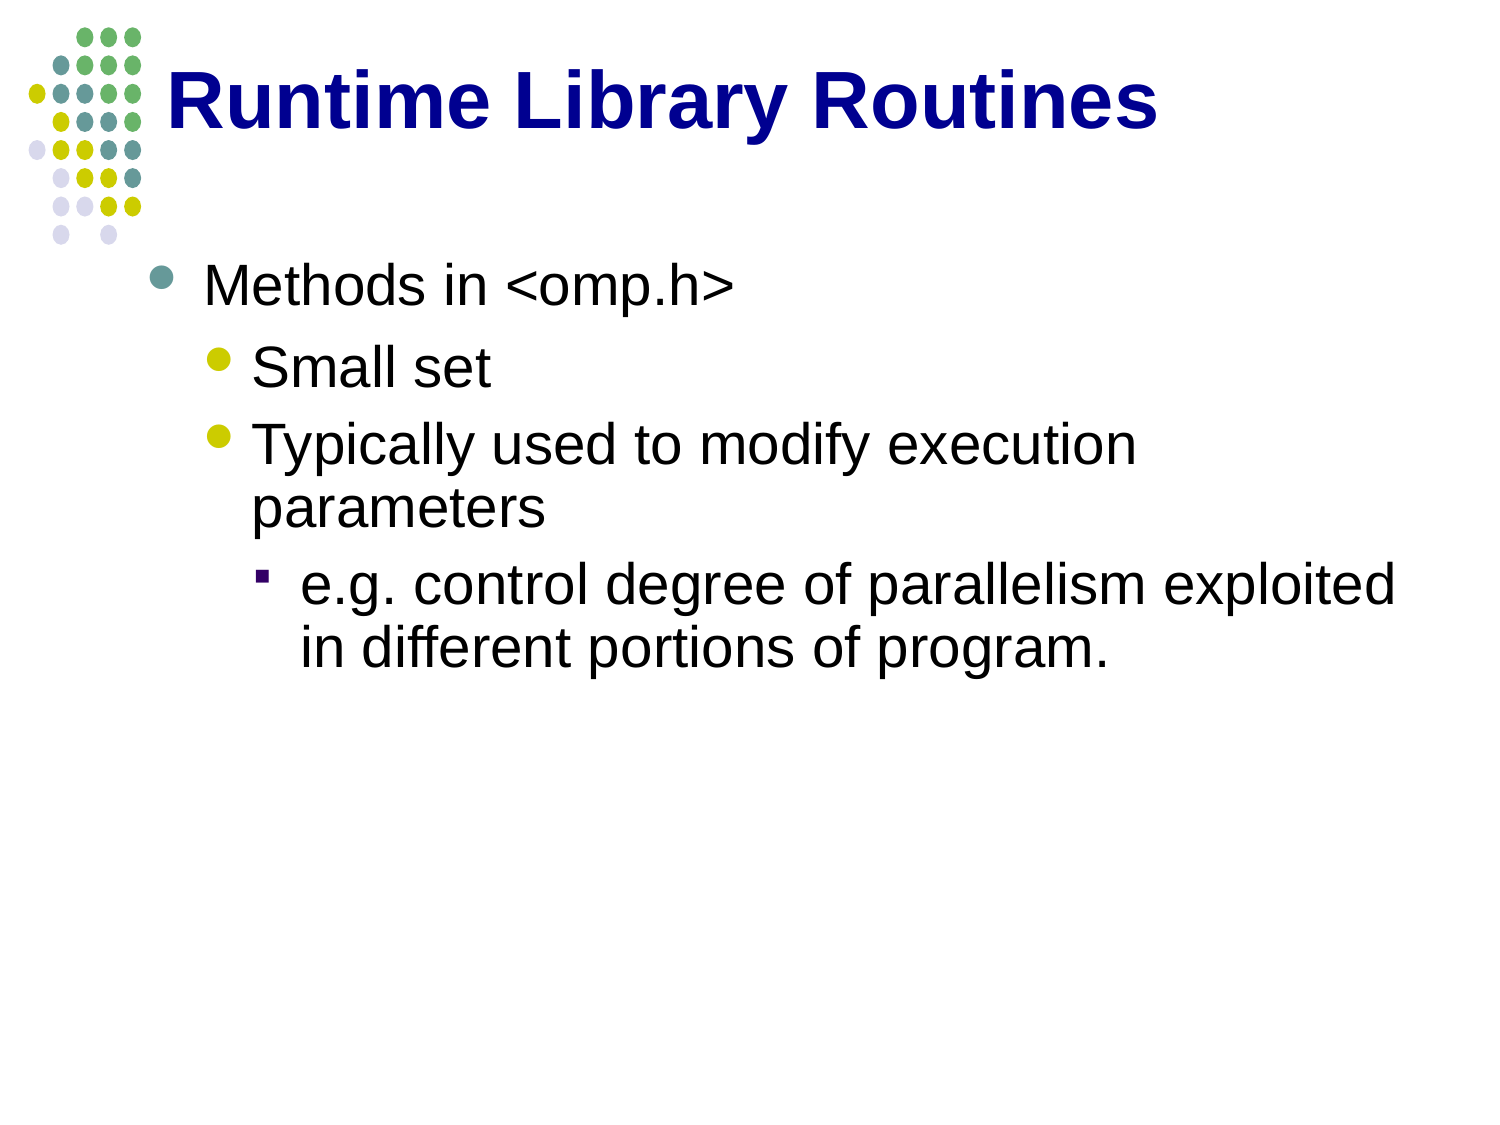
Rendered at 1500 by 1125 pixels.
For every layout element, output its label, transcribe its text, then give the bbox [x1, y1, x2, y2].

title Runtime Library Routines [151, 40, 1390, 176]
list Methods in <omp.h> Small set Typically used to modify execution parameters e.g. control degree of parallelism exploited in different portions of program. [75, 247, 1426, 1013]
